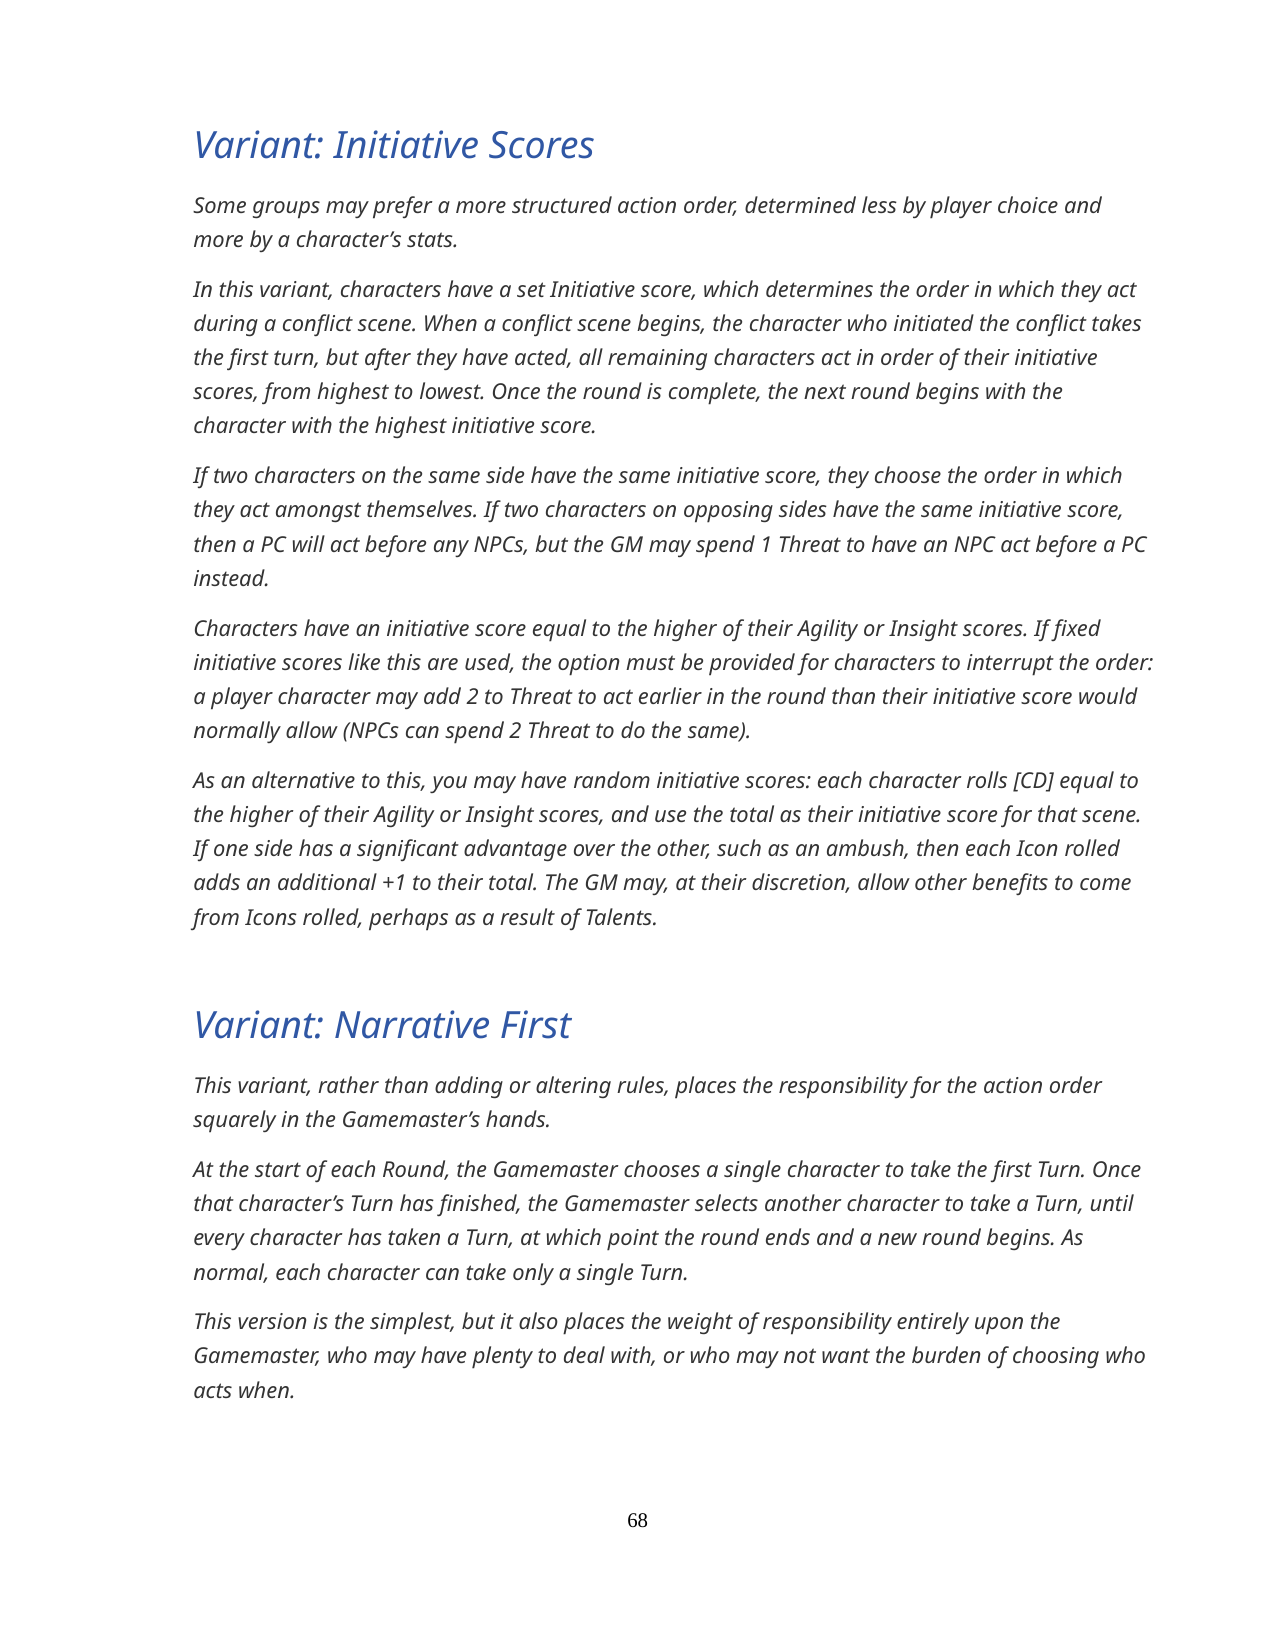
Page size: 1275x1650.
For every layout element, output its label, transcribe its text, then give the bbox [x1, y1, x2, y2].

text At the start of each Round, the Gamemaster chooses a single character to take the first Turn. Once that character’s Turn has finished, the Gamemaster selects another character to take a Turn, until every character has taken a Turn, at which point the round ends and a new round begins. As normal, each character can take only a single Turn. [193, 1154, 1157, 1286]
text This version is the simplest, but it also places the weight of responsibility entirely upon the Gamemaster, who may have plenty to deal with, or who may not want the burden of choosing who acts when. [193, 1306, 1157, 1404]
text If two characters on the same side have the same initiative score, they choose the order in which they act amongst themselves. If two characters on opposing sides have the same initiative score, then a PC will act before any NPCs, but the GM may spend 1 Threat to have an NPC act before a PC instead. [193, 460, 1157, 593]
text In this variant, characters have a set Initiative score, which determines the order in which they act during a conflict scene. When a conflict scene begins, the character who initiated the conflict takes the first turn, but after they have acted, all remaining characters act in order of their initiative scores, from highest to lowest. Once the round is complete, the next round begins with the character with the highest initiative score. [193, 274, 1157, 440]
text This variant, rather than adding or altering rules, places the responsibility for the action order squarely in the Gamemaster’s hands. [193, 1070, 1157, 1134]
subtitle Variant: Initiative Scores [193, 118, 1157, 169]
text Characters have an initiative score equal to the higher of their Agility or Insight scores. If fixed initiative scores like this are used, the option must be provided for characters to interrupt the order: a player character may add 2 to Threat to act earlier in the round than their initiative score would normally allow (NPCs can spend 2 Threat to do the same). [193, 613, 1157, 745]
text Some groups may prefer a more structured action order, determined less by player choice and more by a character’s stats. [193, 190, 1157, 254]
subtitle Variant: Narrative First [193, 998, 1157, 1049]
text As an alternative to this, you may have random initiative scores: each character rolls [CD] equal to the higher of their Agility or Insight scores, and use the total as their initiative score for that scene. If one side has a significant advantage over the other, such as an ambush, then each Icon rolled adds an additional +1 to their total. The GM may, at their discretion, allow other benefits to come from Icons rolled, perhaps as a result of Talents. [193, 765, 1157, 931]
